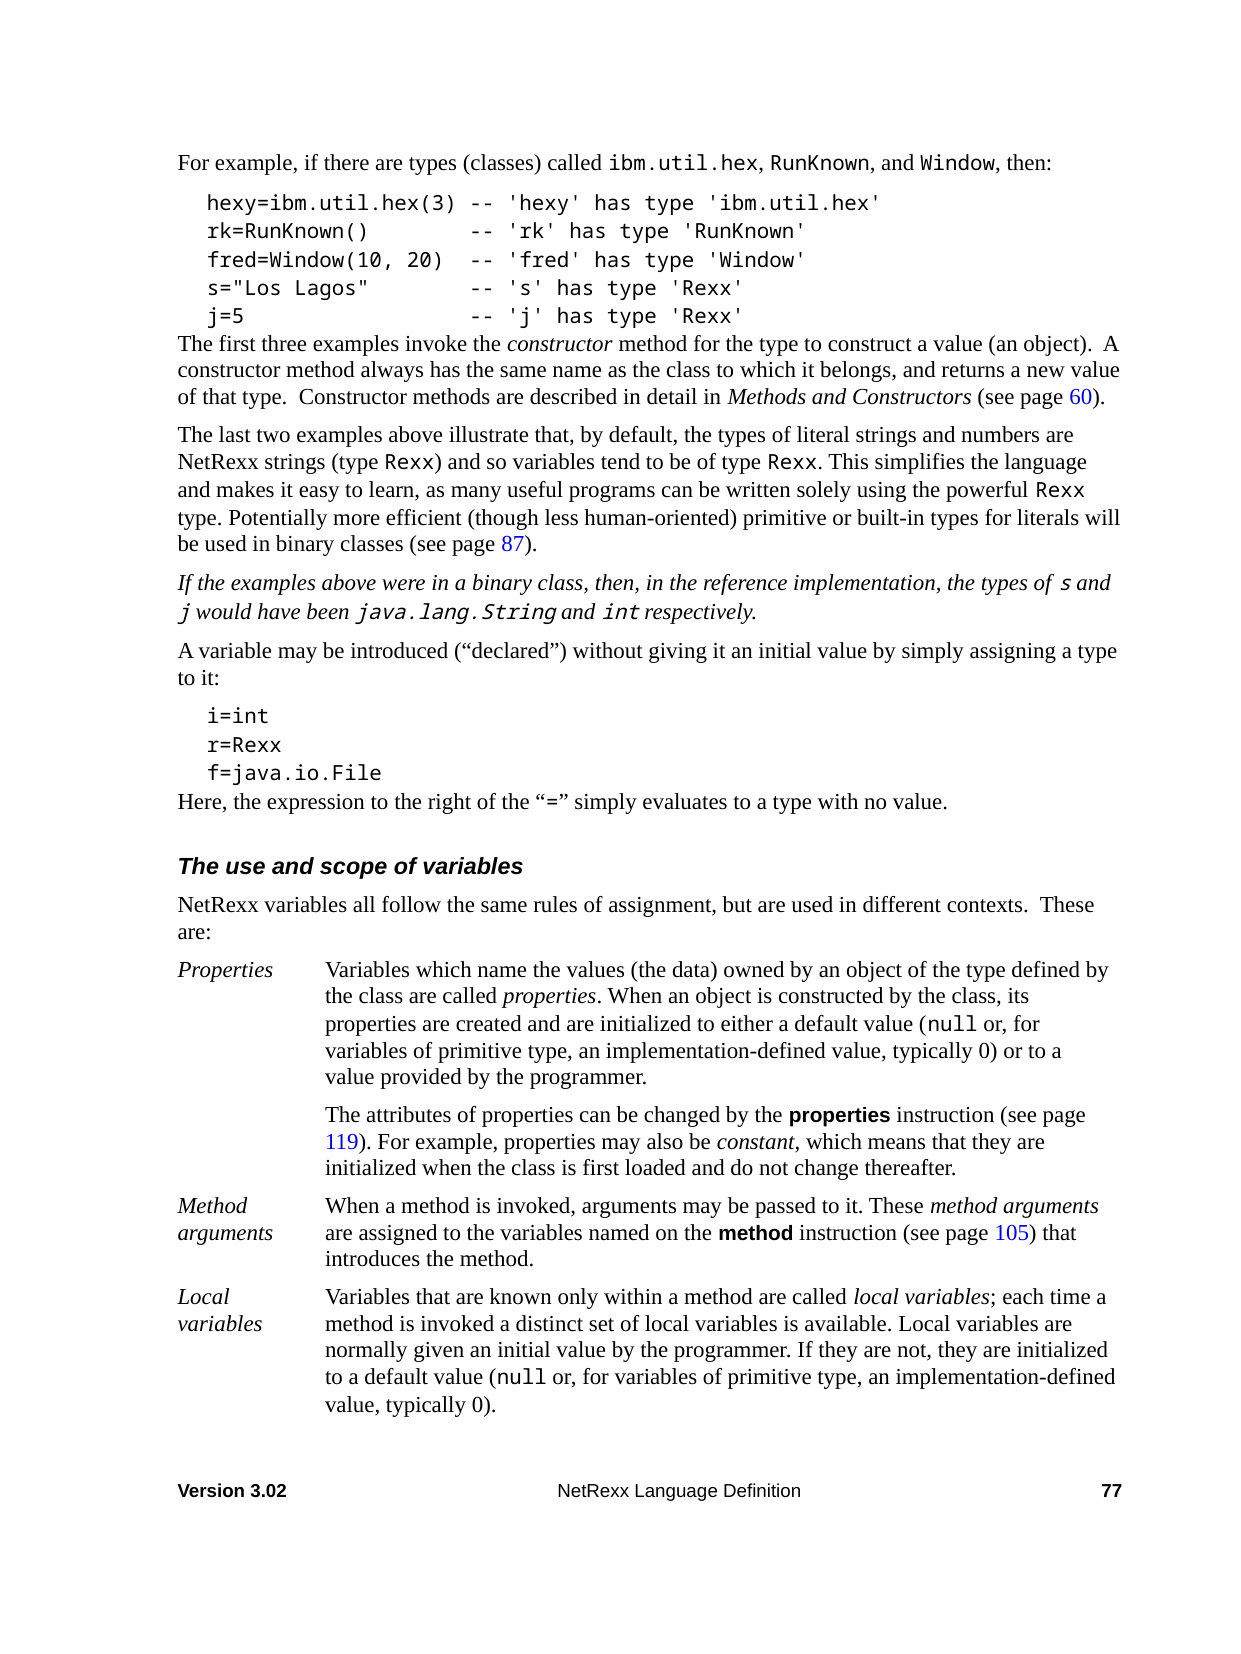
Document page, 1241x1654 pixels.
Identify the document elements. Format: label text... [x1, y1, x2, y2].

table_header Properties [177, 956, 325, 1192]
text The last two examples above illustrate that, by default, the types of literal strings and numbers are NetRexx strings (type Rexx) and so variables tend to be of type Rexx. This simplifies the language and makes it easy to learn, as many useful programs can be written solely using the powerful Rexx type. Potentially more efficient (though less human-oriented) primitive or built-in types for literals will be used in binary classes (see page ). [177, 421, 1122, 557]
table_cell Method arguments [177, 1193, 325, 1283]
text hexy=ibm.util.hex(3) -- 'hexy' has type 'ibm.util.hex' rk=RunKnown() -- 'rk' has type 'RunKnown' fred=Window(10, 20) -- 'fred' has type 'Window' s="Los Lagos" -- 's' has type 'Rexx' j=5 -- 'j' has type 'Rexx' [207, 188, 1122, 330]
text i=int r=Rexx f=java.io.File [207, 702, 1122, 787]
text If the examples above were in a binary class, then, in the reference implementation, the types of s and j would have been java.lang.String and int respectively. [177, 568, 1122, 625]
table_cell Variables that are known only within a method are called local variables; each time a method is invoked a distinct set of local variables is available. Local variables are normally given an initial value by the programmer. If they are not, they are initialized to a default value (null or, for variables of primitive type, an implementation-defined value, typically 0). [325, 1283, 1122, 1429]
text Here, the expression to the right of the “=” simply evaluates to a type with no value. [177, 787, 1122, 815]
text For example, if there are types (classes) called ibm.util.hex, RunKnown, and Window, then: [177, 148, 1122, 176]
table_header Variables which name the values (the data) owned by an object of the type defined by the class are called properties. When an object is constructed by the class, its properties are created and are initialized to either a default value (null or, for variables of primitive type, an implementation-defined value, typically 0) or to a value provided by the programmer. The attributes of properties can be changed by the properties instruction (see page ). For example, properties may also be constant, which means that they are initialized when the class is first loaded and do not change thereafter. [325, 956, 1122, 1192]
text NetRexx variables all follow the same rules of assignment, but are used in different contexts. These are: [177, 891, 1122, 944]
text A variable may be introduced (“declared”) without giving it an initial value by simply assigning a type to it: [177, 637, 1122, 690]
text The first three examples invoke the constructor method for the type to construct a value (an object). A constructor method always has the same name as the class to which it belongs, and returns a new value of that type. Constructor methods are described in detail in Methods and Constructors (see page ). [177, 330, 1122, 409]
table_cell Local variables [177, 1283, 325, 1429]
subtitle The use and scope of variables [177, 852, 1122, 879]
table_cell When a method is invoked, arguments may be passed to it. These method arguments are assigned to the variables named on the method instruction (see page ) that introduces the method. [325, 1193, 1122, 1283]
